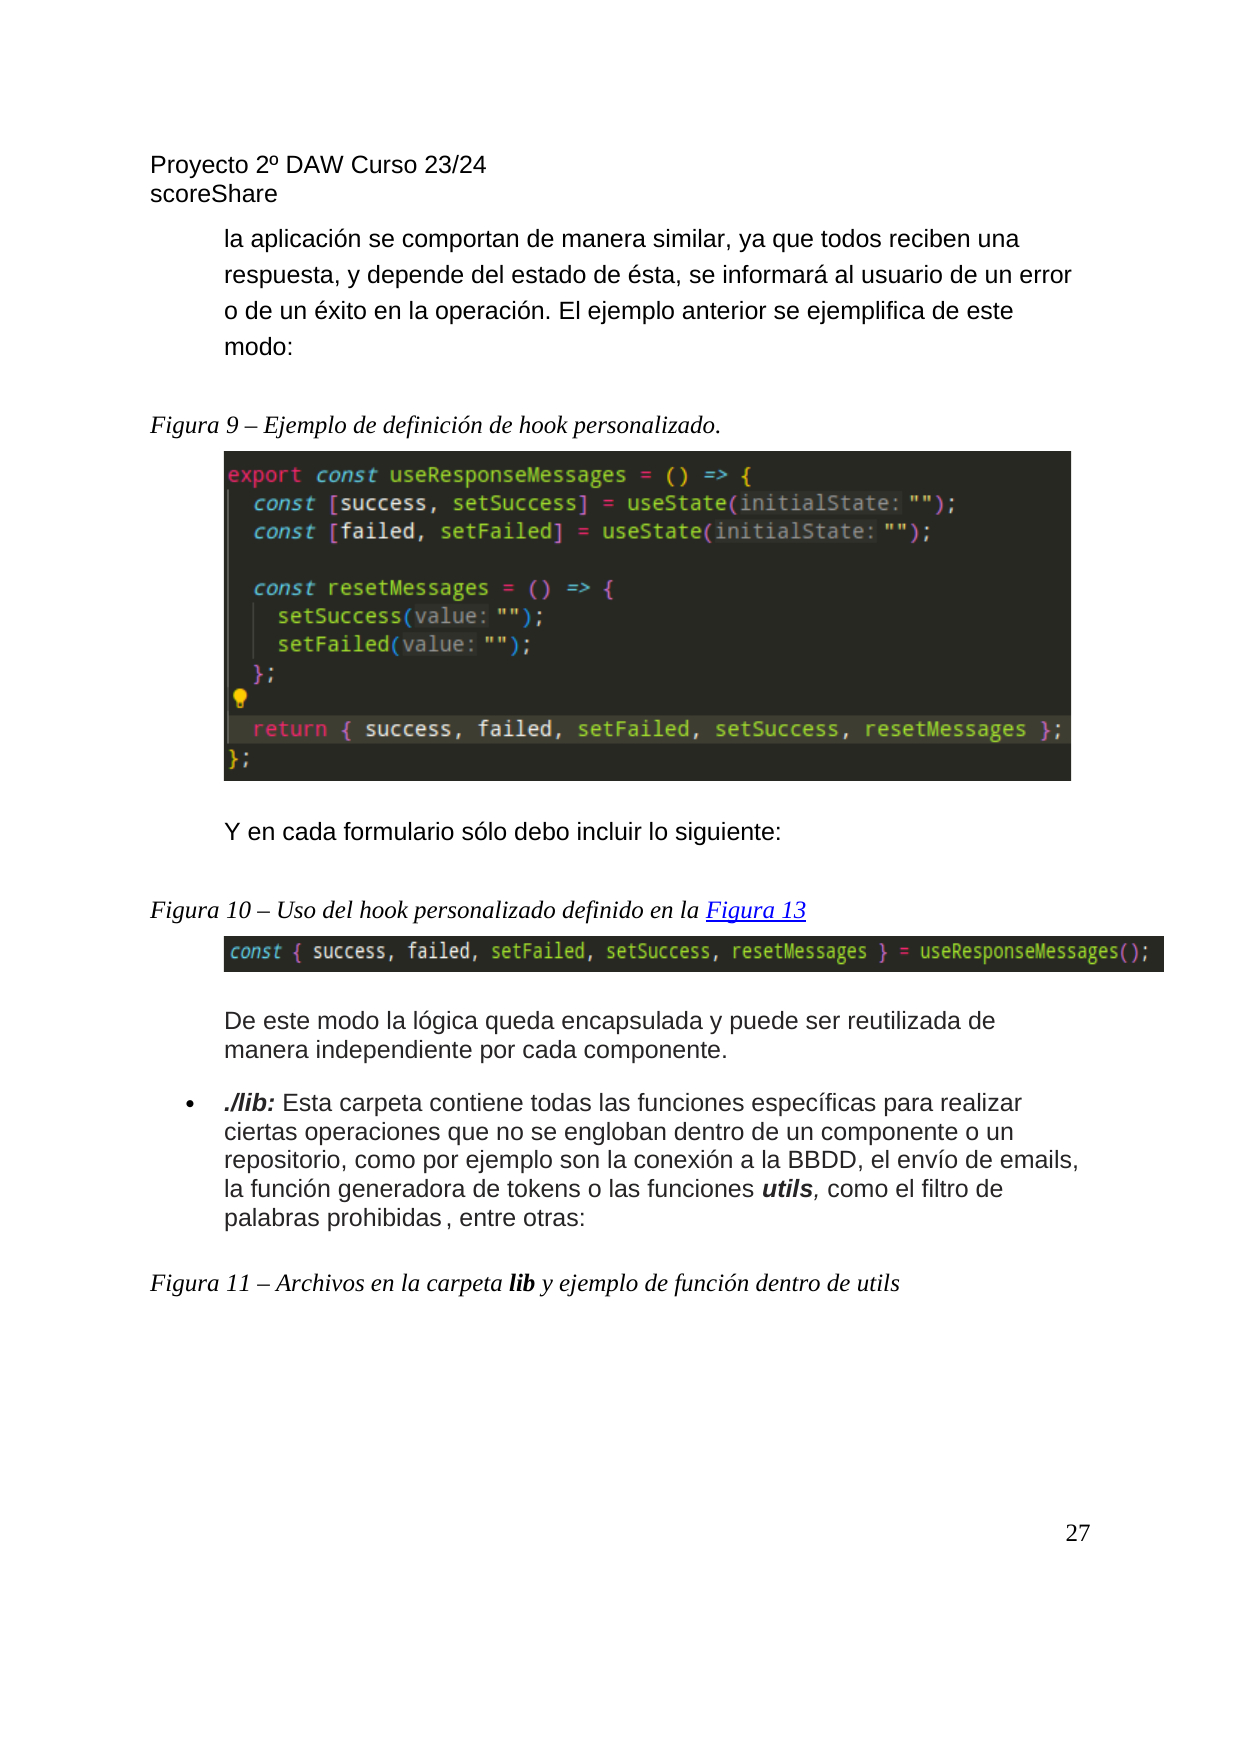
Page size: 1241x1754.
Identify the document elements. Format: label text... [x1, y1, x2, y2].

list la aplicación se comportan de manera similar, ya que todos reciben una respuesta, y depende del estado de ésta, se informará al usuario de un error o de un éxito en la operación. El ejemplo anterior se ejemplifica de este modo: [186, 224, 1090, 360]
text De este modo la lógica queda encapsulada y puede ser reutilizada de manera independiente por cada componente. [150, 1006, 1090, 1064]
text Figura 15 – Archivos en la carpeta lib y ejemplo de función dentro de utils [150, 1268, 1090, 1297]
text Figura 13 – Ejemplo de definición de hook personalizado. [150, 410, 1090, 439]
text Figura 14 – Uso del hook personalizado definido en la Figura 13 [150, 895, 1090, 924]
picture [223, 451, 1072, 781]
list ./lib: Esta carpeta contiene todas las funciones específicas para realizar ciertas operaciones que no se engloban dentro de un componente o un repositorio, como por ejemplo son la conexión a la BBDD, el envío de emails, la función generadora de tokens o las funciones utils, como el filtro de palabras prohibidas , entre otras: [186, 1088, 1090, 1231]
text Y en cada formulario sólo debo incluir lo siguiente: [224, 817, 1090, 846]
picture [223, 936, 1164, 972]
